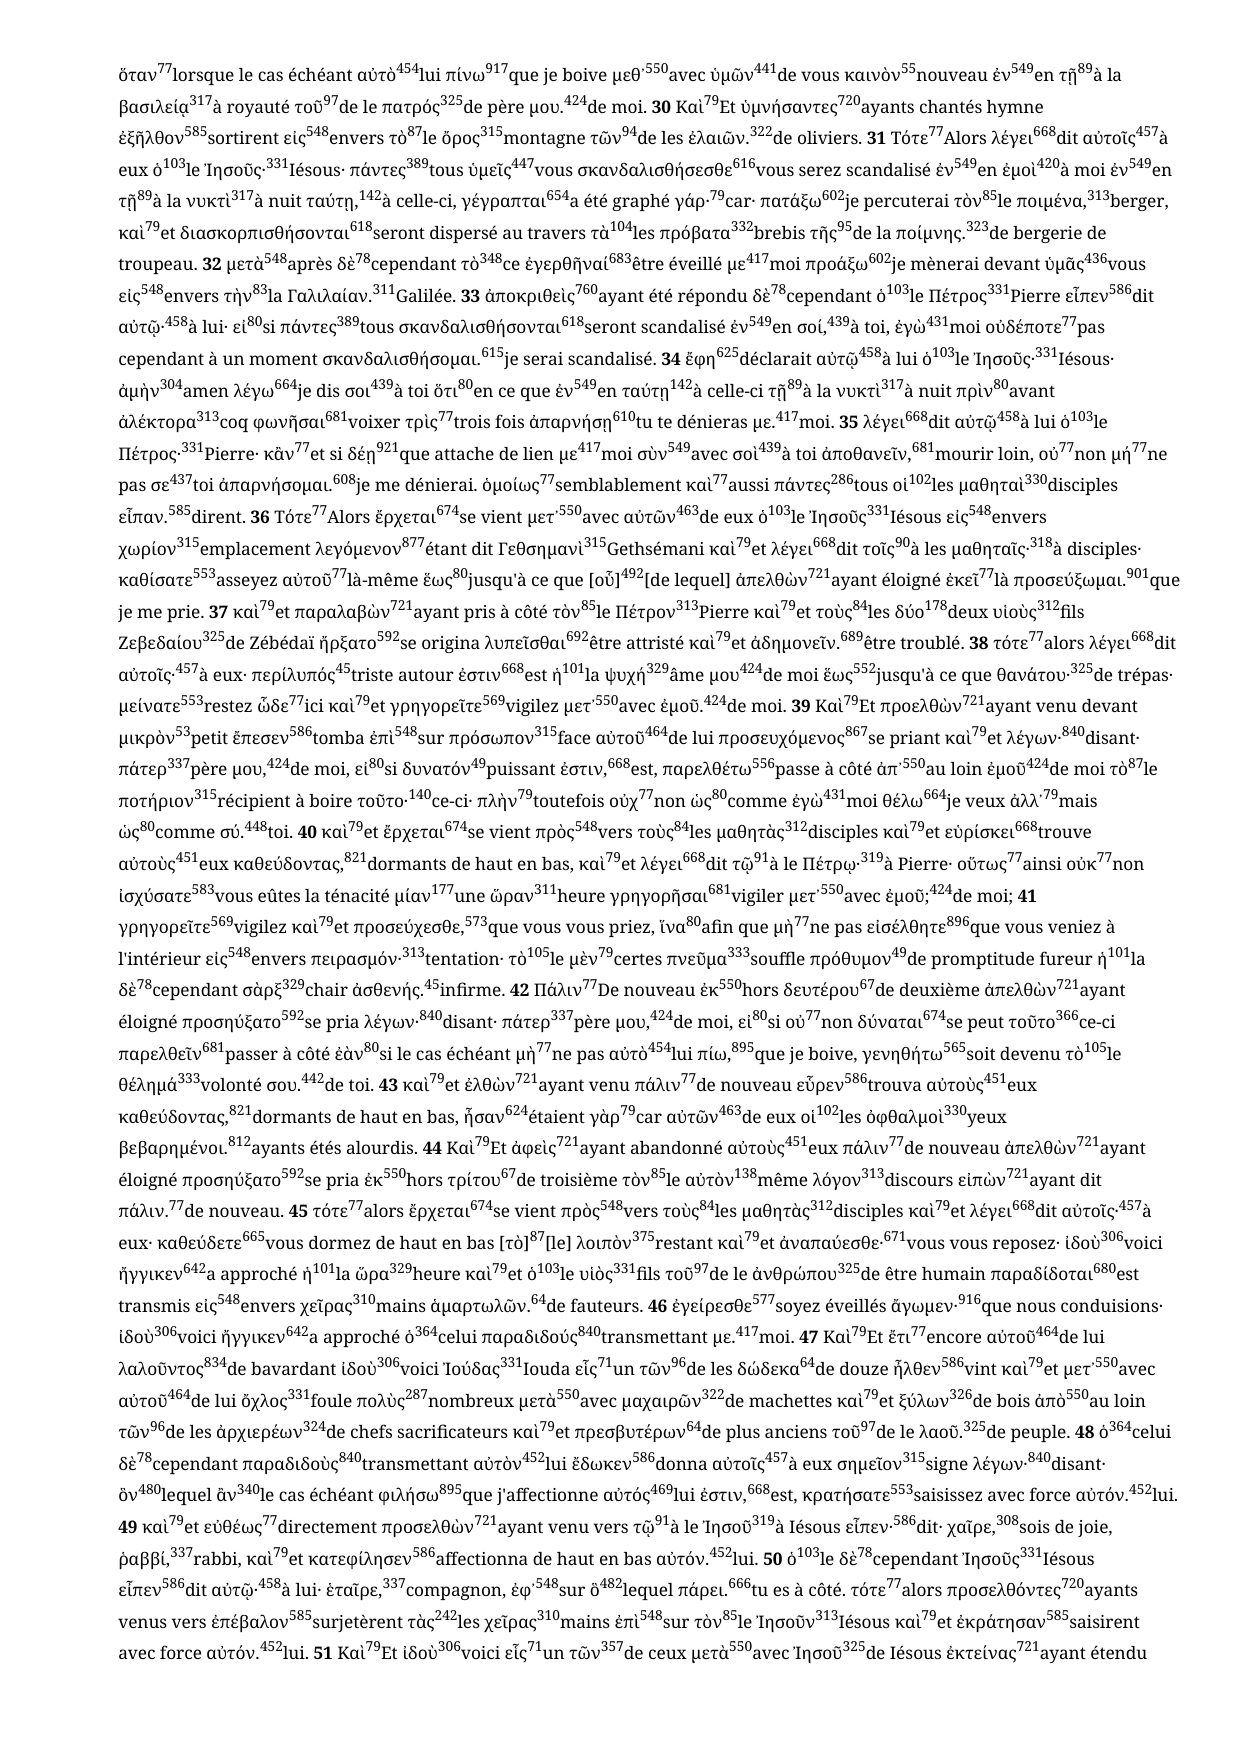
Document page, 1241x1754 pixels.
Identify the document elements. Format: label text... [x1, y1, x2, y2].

text 1 Καὶ79Et ἐγένετο592se devint ὅτε80lorsque ἐτέλεσεν586acheva ὁ103le Ἰησοῦς331Iésous πάντας268tous τοὺς84les λόγους312discours τούτους,137ceux-ci, εἶπεν586dit τοῖς90à les μαθηταῖς318à disciples αὐτοῦ·464de lui· 2 οἴδατε639vous avez su ὅτι80en ce que μετὰ548après δύο176deux ἡμέρας310journées τὸ105le πάσχα333pâque γίνεται,674se devient, καὶ79et ὁ103le υἱὸς331fils τοῦ97de le ἀνθρώπου325de être humain παραδίδοται680est transmis εἰς548envers τὸ348ce σταυρωθῆναι.683être crucifié. 3 Τότε77Alors συνήχθησαν599furent mené ensemble οἱ102les ἀρχιερεῖς330chefs sacrificateurs καὶ79et οἱ102les πρεσβύτεροι70plus anciens τοῦ97de le λαοῦ325de peuple εἰς548envers τὴν83la αὐλὴν311cour τοῦ97de le ἀρχιερέως325de chef sacrificateur τοῦ492de celui λεγομένου885de étant dit Καϊάφα325de Kaiapha 4 καὶ79et συνεβουλεύσαντο591se délibérèrent ensemble ἵνα80afin que τὸν85le Ἰησοῦν313Iésous δόλῳ319à fraude κρατήσωσιν898que saisissent avec force καὶ79et ἀποκτείνωσιν·898que tuent catégoriquement· 5 ἔλεγον624disaient δέ·78cependant· μὴ77ne pas ἐν549en τῇ89à la ἑορτῇ,317à fête, ἵνα80afin que μὴ77ne pas θόρυβος331tumulte γένηται905que se devienne ἐν549en τῷ91à le λαῷ.319à peuple. 6 Τοῦ97de Le δὲ78cependant Ἰησοῦ325de Iésous γενομένου734de se ayant devenu ἐν549en Βηθανίᾳ317à Béthanie ἐν549en οἰκίᾳ317à maison d'habitation Σίμωνος325de Simon τοῦ97de le λεπροῦ,16de lépreux, 7 προσῆλθεν586vint vers αὐτῷ458à lui γυνὴ329femme ἔχουσα838ayante ἀλάβαστρον315alabastre μύρου327de onguent βαρυτίμου18de lourd de valeur καὶ79et κατέχεεν586versa de haut en bas ἐπὶ550sur τῆς95de la κεφαλῆς323de tête αὐτοῦ464de lui ἀνακειμένου.861de se couchant de bas en haut. 8 ἰδόντες720ayants vus δὲ78cependant οἱ102les μαθηταὶ330disciples ἠγανάκτησαν585irritèrent beaucoup λέγοντες·839disants· εἰς548envers τί399quel ἡ101la ἀπώλεια329déperdition αὕτη;154celle-ci; 9 ἐδύνατο631se pouvait γὰρ79car τοῦτο366ce-ci πραθῆναι683être vendu πολλοῦ386de nombreux καὶ79et δοθῆναι683être donné πτωχοῖς.58à pauvres. 10 Γνοὺς721Ayant connu δὲ78cependant ὁ103le Ἰησοῦς331Iésous εἶπεν586dit αὐτοῖς·457à eux· τί399quel κόπους312frappements παρέχετε665vous fournissez τῇ89à la γυναικί;317à femme; ἔργον315travail γὰρ79car καλὸν6beau ἠργάσατο592se mit au travail εἰς548envers ἐμέ·417moi· 11 πάντοτε77en tout moment γὰρ79car τοὺς84les πτωχοὺς52pauvres ἔχετε665vous avez μεθ᾽550avec ἑαυτῶν,521de vous-mêmes, ἐμὲ417moi δὲ78cependant οὐ77non πάντοτε77en tout moment ἔχετε·665vous avez· 12 βαλοῦσα719ayante jetée γὰρ79car αὕτη362celle-ci τὸ87le μύρον315onguent τοῦτο140ce-ci ἐπὶ550sur τοῦ99de le σώματός327de corps μου424de moi πρὸς548vers τὸ348ce ἐνταφιάσαι681enterrer με417moi ἐποίησεν.586fit. 13 ἀμὴν304amen λέγω664je dis ὑμῖν,438à vous, ὅπου80là où ἐὰν340si le cas échéant κηρυχθῇ911que soit annoncé τὸ105le εὐαγγέλιον333évangile τοῦτο158ce-ci ἐν549en ὅλῳ275à tout entier τῷ91à le κόσμῳ,319à monde, λαληθήσεται619sera bavardé καὶ77aussi ὃ482lequel ἐποίησεν586fit αὕτη362celle-ci εἰς548envers μνημόσυνον315objet de mémoration αὐτῆς.462de elle. 14 Τότε77Alors πορευθεὶς760ayant été allé εἷς71un τῶν96de les δώδεκα,64de douze, ὁ498celui λεγόμενος891étant dit Ἰούδας331Iouda Ἰσκαριώτης,331Iskariote, πρὸς548vers τοὺς84les ἀρχιερεῖς312chefs sacrificateurs 15 εἶπεν·586dit· τί399quel θέλετέ665vous voulez μοι420à moi δοῦναι,681donner, κἀγὼ431et moi ὑμῖν438à vous παραδώσω602je transmettrai αὐτόν;452lui; οἱ468ceux δὲ78cependant ἔστησαν585dressèrent αὐτῷ458à lui τριάκοντα180trente ἀργύρια.314objets d'argents. 16 καὶ79et ἀπὸ547au loin τότε77alors ἐζήτει625cherchait εὐκαιρίαν311moment de bien ἵνα80afin que αὐτὸν452lui παραδῷ.899que transmette. 17 Τῇ89à La δὲ78cependant πρώτῃ57à première τῶν98de les ἀζύμων66de sans levains προσῆλθον585vinrent vers οἱ102les μαθηταὶ330disciples τῷ91à le Ἰησοῦ319à Iésous λέγοντες·839disants· ποῦ77où? θέλεις666tu veux ἑτοιμάσωμέν894que nous préparions σοι439à toi φαγεῖν681manger τὸ87le πάσχα;315pâque; 18 ὁ469celui δὲ78cependant εἶπεν·586dit· ὑπάγετε569dirigez en arrière εἰς548envers τὴν83la πόλιν311cité πρὸς548vers τὸν85le δεῖνα373un tel καὶ79et εἴπατε553dites αὐτῷ·458à lui· ὁ103le διδάσκαλος331enseignant λέγει·668dit· ὁ103le καιρός331moment μου424de moi ἐγγύς77proche ἐστιν,668est, πρὸς548vers σὲ437toi ποιῶ664je fais τὸ87le πάσχα315pâque μετὰ550avec τῶν96de les μαθητῶν324de disciples μου.424de moi. 19 καὶ79et ἐποίησαν585firent οἱ102les μαθηταὶ330disciples ὡς80comme συνέταξεν586ordonnança avec αὐτοῖς457à eux ὁ103le Ἰησοῦς331Iésous καὶ79et ἡτοίμασαν585préparèrent τὸ87le πάσχα.315pâque. 20 Ὀψίας63de Tardive δὲ78cependant γενομένης732de se ayante devenue ἀνέκειτο631se couchait de bas en haut μετὰ550avec τῶν96de les δώδεκα.64de douze. 21 καὶ79et ἐσθιόντων833de mangeants αὐτῶν463de eux εἶπεν·586dit· ἀμὴν304amen λέγω664je dis ὑμῖν438à vous ὅτι80en ce que εἷς71un ἐξ550hors ὑμῶν441de vous παραδώσει606transmettra με.417moi. 22 καὶ79et λυπούμενοι890étants attristés σφόδρα77véhémentement ἤρξαντο591se originèrent λέγειν689dire αὐτῷ458à lui εἷς71un ἕκαστος·287chacun· μήτι340ne serait-ce que ἐγώ431moi εἰμι,664je suis, κύριε;337Maître; 23 ὁ469celui δὲ78cependant ἀποκριθεὶς760ayant été répondu εἶπεν·586dit· ὁ364celui ἐμβάψας721ayant trempé dedans μετ᾽550avec ἐμοῦ424de moi τὴν83la χεῖρα311main ἐν549en τῷ93à le τρυβλίῳ321à bol οὗτός364celui-ci με417moi παραδώσει.606transmettra. 24 ὁ103le μὲν79certes υἱὸς331fils τοῦ97de le ἀνθρώπου325de être humain ὑπάγει668dirige en arrière καθὼς77de haut en bas comme γέγραπται654a été graphé περὶ550autour αὐτοῦ,464de lui, οὐαὶ304Ouai δὲ78cependant τῷ91à le ἀνθρώπῳ319à être humain ἐκείνῳ144à celui-là δι᾽550par οὗ492de lequel ὁ103le υἱὸς331fils τοῦ97de le ἀνθρώπου325de être humain παραδίδοται·680est transmis· καλὸν49beau ἦν625était αὐτῷ458à lui εἰ80si οὐκ77non ἐγεννήθη600fut engendré ὁ103le ἄνθρωπος331être humain ἐκεῖνος.156celui-là. 25 ἀποκριθεὶς760ayant été répondu δὲ78cependant Ἰούδας331Iouda ὁ498celui παραδιδοὺς840transmettant αὐτὸν452lui εἶπεν·586dit· μήτι340ne serait-ce que ἐγώ431moi εἰμι,664je suis, ῥαββί;337rabbi; λέγει668dit αὐτῷ·458à lui· σὺ448toi εἶπας.584tu dis. 26 Ἐσθιόντων833de Mangeants δὲ78cependant αὐτῶν463de eux λαβὼν721ayant pris ὁ103le Ἰησοῦς331Iésous ἄρτον313pain καὶ79et εὐλογήσας721ayant élogié ἔκλασεν586cassa καὶ79et δοὺς721ayant donné τοῖς90à les μαθηταῖς318à disciples εἶπεν·586dit· λάβετε553prenez φάγετε,553mangez, τοῦτό366ce-ci ἐστιν668est τὸ105le σῶμά333corps μου.424de moi. 27 καὶ79et λαβὼν721ayant pris ποτήριον315récipient à boire καὶ79et εὐχαριστήσας721ayant rendu grâce ἔδωκεν586donna αὐτοῖς457à eux λέγων·840disant· πίετε553buvez ἐξ550hors αὐτοῦ466de lui πάντες,389tous, 28 τοῦτο366ce-ci γάρ79car ἐστιν668est τὸ105le αἷμά333sang μου424de moi τῆς95de la διαθήκης323de disposition τὸ366ce περὶ550autour πολλῶν383de nombreux ἐκχυννόμενον893étant déversé εἰς548envers ἄφεσιν311abandon ἁμαρτιῶν.322de fautes. 29 λέγω664je dis δὲ78cependant ὑμῖν,438à vous, οὐ77non μὴ77ne pas πίω895que je boive ἀπ᾽547au loin ἄρτι77à l'instant ἐκ550hors τούτου152de ce-ci τοῦ99de le γενήματος327de progéniture τῆς95de la ἀμπέλου323de vigne ἕως552jusqu'à ce que τῆς95de la ἡμέρας323de journée ἐκείνης148de celle-là ὅταν77lorsque le cas échéant αὐτὸ454lui πίνω917que je boive μεθ᾽550avec ὑμῶν441de vous καινὸν55nouveau ἐν549en τῇ89à la βασιλείᾳ317à royauté τοῦ97de le πατρός325de père μου.424de moi. 30 Καὶ79Et ὑμνήσαντες720ayants chantés hymne ἐξῆλθον585sortirent εἰς548envers τὸ87le ὄρος315montagne τῶν94de les ἐλαιῶν.322de oliviers. 31 Τότε77Alors λέγει668dit αὐτοῖς457à eux ὁ103le Ἰησοῦς·331Iésous· πάντες389tous ὑμεῖς447vous σκανδαλισθήσεσθε616vous serez scandalisé ἐν549en ἐμοὶ420à moi ἐν549en τῇ89à la νυκτὶ317à nuit ταύτῃ,142à celle-ci, γέγραπται654a été graphé γάρ·79car· πατάξω602je percuterai τὸν85le ποιμένα,313berger, καὶ79et διασκορπισθήσονται618seront dispersé au travers τὰ104les πρόβατα332brebis τῆς95de la ποίμνης.323de bergerie de troupeau. 32 μετὰ548après δὲ78cependant τὸ348ce ἐγερθῆναί683être éveillé με417moi προάξω602je mènerai devant ὑμᾶς436vous εἰς548envers τὴν83la Γαλιλαίαν.311Galilée. 33 ἀποκριθεὶς760ayant été répondu δὲ78cependant ὁ103le Πέτρος331Pierre εἶπεν586dit αὐτῷ·458à lui· εἰ80si πάντες389tous σκανδαλισθήσονται618seront scandalisé ἐν549en σοί,439à toi, ἐγὼ431moi οὐδέποτε77pas cependant à un moment σκανδαλισθήσομαι.615je serai scandalisé. 34 ἔφη625déclarait αὐτῷ458à lui ὁ103le Ἰησοῦς·331Iésous· ἀμὴν304amen λέγω664je dis σοι439à toi ὅτι80en ce que ἐν549en ταύτῃ142à celle-ci τῇ89à la νυκτὶ317à nuit πρὶν80avant ἀλέκτορα313coq φωνῆσαι681voixer τρὶς77trois fois ἀπαρνήσῃ610tu te dénieras με.417moi. 35 λέγει668dit αὐτῷ458à lui ὁ103le Πέτρος·331Pierre· κἂν77et si δέῃ921que attache de lien με417moi σὺν549avec σοὶ439à toi ἀποθανεῖν,681mourir loin, οὐ77non μή77ne pas σε437toi ἀπαρνήσομαι.608je me dénierai. ὁμοίως77semblablement καὶ77aussi πάντες286tous οἱ102les μαθηταὶ330disciples εἶπαν.585dirent. 36 Τότε77Alors ἔρχεται674se vient μετ᾽550avec αὐτῶν463de eux ὁ103le Ἰησοῦς331Iésous εἰς548envers χωρίον315emplacement λεγόμενον877étant dit Γεθσημανὶ315Gethsémani καὶ79et λέγει668dit τοῖς90à les μαθηταῖς·318à disciples· καθίσατε553asseyez αὐτοῦ77là-même ἕως80jusqu'à ce que [οὗ]492[de lequel] ἀπελθὼν721ayant éloigné ἐκεῖ77là προσεύξωμαι.901que je me prie. 37 καὶ79et παραλαβὼν721ayant pris à côté τὸν85le Πέτρον313Pierre καὶ79et τοὺς84les δύο178deux υἱοὺς312fils Ζεβεδαίου325de Zébédaï ἤρξατο592se origina λυπεῖσθαι692être attristé καὶ79et ἀδημονεῖν.689être troublé. 38 τότε77alors λέγει668dit αὐτοῖς·457à eux· περίλυπός45triste autour ἐστιν668est ἡ101la ψυχή329âme μου424de moi ἕως552jusqu'à ce que θανάτου·325de trépas· μείνατε553restez ὧδε77ici καὶ79et γρηγορεῖτε569vigilez μετ᾽550avec ἐμοῦ.424de moi. 39 Καὶ79Et προελθὼν721ayant venu devant μικρὸν53petit ἔπεσεν586tomba ἐπὶ548sur πρόσωπον315face αὐτοῦ464de lui προσευχόμενος867se priant καὶ79et λέγων·840disant· πάτερ337père μου,424de moi, εἰ80si δυνατόν49puissant ἐστιν,668est, παρελθέτω556passe à côté ἀπ᾽550au loin ἐμοῦ424de moi τὸ87le ποτήριον315récipient à boire τοῦτο·140ce-ci· πλὴν79toutefois οὐχ77non ὡς80comme ἐγὼ431moi θέλω664je veux ἀλλ᾽79mais ὡς80comme σύ.448toi. 40 καὶ79et ἔρχεται674se vient πρὸς548vers τοὺς84les μαθητὰς312disciples καὶ79et εὑρίσκει668trouve αὐτοὺς451eux καθεύδοντας,821dormants de haut en bas, καὶ79et λέγει668dit τῷ91à le Πέτρῳ·319à Pierre· οὕτως77ainsi οὐκ77non ἰσχύσατε583vous eûtes la ténacité μίαν177une ὥραν311heure γρηγορῆσαι681vigiler μετ᾽550avec ἐμοῦ;424de moi; 41 γρηγορεῖτε569vigilez καὶ79et προσεύχεσθε,573que vous vous priez, ἵνα80afin que μὴ77ne pas εἰσέλθητε896que vous veniez à l'intérieur εἰς548envers πειρασμόν·313tentation· τὸ105le μὲν79certes πνεῦμα333souffle πρόθυμον49de promptitude fureur ἡ101la δὲ78cependant σὰρξ329chair ἀσθενής.45infirme. 42 Πάλιν77De nouveau ἐκ550hors δευτέρου67de deuxième ἀπελθὼν721ayant éloigné προσηύξατο592se pria λέγων·840disant· πάτερ337père μου,424de moi, εἰ80si οὐ77non δύναται674se peut τοῦτο366ce-ci παρελθεῖν681passer à côté ἐὰν80si le cas échéant μὴ77ne pas αὐτὸ454lui πίω,895que je boive, γενηθήτω565soit devenu τὸ105le θέλημά333volonté σου.442de toi. 43 καὶ79et ἐλθὼν721ayant venu πάλιν77de nouveau εὗρεν586trouva αὐτοὺς451eux καθεύδοντας,821dormants de haut en bas, ἦσαν624étaient γὰρ79car αὐτῶν463de eux οἱ102les ὀφθαλμοὶ330yeux βεβαρημένοι.812ayants étés alourdis. 44 Καὶ79Et ἀφεὶς721ayant abandonné αὐτοὺς451eux πάλιν77de nouveau ἀπελθὼν721ayant éloigné προσηύξατο592se pria ἐκ550hors τρίτου67de troisième τὸν85le αὐτὸν138même λόγον313discours εἰπὼν721ayant dit πάλιν.77de nouveau. 45 τότε77alors ἔρχεται674se vient πρὸς548vers τοὺς84les μαθητὰς312disciples καὶ79et λέγει668dit αὐτοῖς·457à eux· καθεύδετε665vous dormez de haut en bas [τὸ]87[le] λοιπὸν375restant καὶ79et ἀναπαύεσθε·671vous vous reposez· ἰδοὺ306voici ἤγγικεν642a approché ἡ101la ὥρα329heure καὶ79et ὁ103le υἱὸς331fils τοῦ97de le ἀνθρώπου325de être humain παραδίδοται680est transmis εἰς548envers χεῖρας310mains ἁμαρτωλῶν.64de fauteurs. 46 ἐγείρεσθε577soyez éveillés ἄγωμεν·916que nous conduisions· ἰδοὺ306voici ἤγγικεν642a approché ὁ364celui παραδιδούς840transmettant με.417moi. 47 Καὶ79Et ἔτι77encore αὐτοῦ464de lui λαλοῦντος834de bavardant ἰδοὺ306voici Ἰούδας331Iouda εἷς71un τῶν96de les δώδεκα64de douze ἦλθεν586vint καὶ79et μετ᾽550avec αὐτοῦ464de lui ὄχλος331foule πολὺς287nombreux μετὰ550avec μαχαιρῶν322de machettes καὶ79et ξύλων326de bois ἀπὸ550au loin τῶν96de les ἀρχιερέων324de chefs sacrificateurs καὶ79et πρεσβυτέρων64de plus anciens τοῦ97de le λαοῦ.325de peuple. 48 ὁ364celui δὲ78cependant παραδιδοὺς840transmettant αὐτὸν452lui ἔδωκεν586donna αὐτοῖς457à eux σημεῖον315signe λέγων·840disant· ὃν480lequel ἂν340le cas échéant φιλήσω895que j'affectionne αὐτός469lui ἐστιν,668est, κρατήσατε553saisissez avec force αὐτόν.452lui. 49 καὶ79et εὐθέως77directement προσελθὼν721ayant venu vers τῷ91à le Ἰησοῦ319à Iésous εἶπεν·586dit· χαῖρε,308sois de joie, ῥαββί,337rabbi, καὶ79et κατεφίλησεν586affectionna de haut en bas αὐτόν.452lui. 50 ὁ103le δὲ78cependant Ἰησοῦς331Iésous εἶπεν586dit αὐτῷ·458à lui· ἑταῖρε,337compagnon, ἐφ᾽548sur ὃ482lequel πάρει.666tu es à côté. τότε77alors προσελθόντες720ayants venus vers ἐπέβαλον585surjetèrent τὰς242les χεῖρας310mains ἐπὶ548sur τὸν85le Ἰησοῦν313Iésous καὶ79et ἐκράτησαν585saisirent avec force αὐτόν.452lui. 51 Καὶ79Et ἰδοὺ306voici εἷς71un τῶν357de ceux μετὰ550avec Ἰησοῦ325de Iésous ἐκτείνας721ayant étendu τὴν243la χεῖρα311main ἀπέσπασεν586tira loin τὴν83la μάχαιραν311machette αὐτοῦ464de lui καὶ79et πατάξας721ayant percuté τὸν85le δοῦλον313mâle esclave τοῦ97de le ἀρχιερέως325de chef sacrificateur ἀφεῖλεν586saisit au loin αὐτοῦ464de lui τὸ87le ὠτίον.315bout d'oreille. 52 τότε77alors λέγει668dit αὐτῷ458à lui ὁ103le Ἰησοῦς·331Iésous· ἀπόστρεψον554détourne τὴν83la μάχαιράν311machette σου442de toi εἰς548envers τὸν85le τόπον313lieu αὐτῆς·462de elle· πάντες389tous γὰρ79car οἱ363ceux λαβόντες720ayants pris μάχαιραν311machette ἐν549en μαχαίρῃ317à machette ἀπολοῦνται.611se dépériront. 53 ἢ79ou δοκεῖς666tu estimes ὅτι80en ce que οὐ77non δύναμαι670je me puis παρακαλέσαι681appeler à côté τὸν85le πατέρα313père μου,424de moi, καὶ79et παραστήσει606dressera à côté μοι420à moi ἄρτι77à l'instant πλείω73plus nombreusement δώδεκα176douze λεγιῶνας310légions ἀγγέλων;324de anges; 54 πῶς77comment? οὖν79donc πληρωθῶσιν910que soient fait plénitude αἱ100les γραφαὶ328graphes ὅτι80en ce que οὕτως77ainsi δεῖ668attache de lien γενέσθαι;682se devenir; 55 Ἐν549En ἐκείνῃ142à celle-là τῇ89à la ὥρᾳ317à heure εἶπεν586dit ὁ103le Ἰησοῦς331Iésous τοῖς90à les ὄχλοις·318à foules· ὡς80comme ἐπὶ548sur λῃστὴν313pilleur ἐξήλθατε583vous sortîtes μετὰ550avec μαχαιρῶν322de machettes καὶ79et ξύλων326de bois συλλαβεῖν681prendre ensemble με;417moi; καθ᾽548selon ἡμέραν311journée ἐν549en τῷ93à le ἱερῷ321à sanctuaire ἐκαθεζόμην627je me siégeais διδάσκων840enseignant καὶ79et οὐκ77non ἐκρατήσατέ583vous saisîtes avec force με.417moi. 56 τοῦτο366ce-ci δὲ78cependant ὅλον289tout entier γέγονεν642a devenu ἵνα80afin que πληρωθῶσιν910que soient fait plénitude αἱ100les γραφαὶ328graphes τῶν96de les προφητῶν.324de prophètes. Τότε77Alors οἱ102les μαθηταὶ330disciples πάντες286tous ἀφέντες720ayants abandonnés αὐτὸν452lui ἔφυγον.585fuirent. 57 Οἱ363Ceux δὲ78cependant κρατήσαντες720ayants saisis avec force τὸν85le Ἰησοῦν313Iésous ἀπήγαγον585conduisirent au loin πρὸς548vers Καϊάφαν313Kaiapha τὸν85le ἀρχιερέα,313chef sacrificateur, ὅπου77là où οἱ102les γραμματεῖς330lettrés καὶ79et οἱ102les πρεσβύτεροι70plus anciens συνήχθησαν.599furent mené ensemble. 58 ὁ103le δὲ78cependant Πέτρος331Pierre ἠκολούθει625suivait αὐτῷ458à lui ἀπὸ547au loin μακρόθεν77à distance ἕως552jusqu'à ce que τῆς95de la αὐλῆς323de cour τοῦ97de le ἀρχιερέως325de chef sacrificateur καὶ79et εἰσελθὼν721ayant venu à l'intérieur ἔσω77dedans ἐκάθητο631se était assis μετὰ550avec τῶν96de les ὑπηρετῶν324de ministres ἰδεῖν681voir τὸ87le τέλος.315achèvement. 59 Οἱ102Les δὲ78cependant ἀρχιερεῖς330chefs sacrificateurs καὶ79et τὸ105le συνέδριον333sanhédrin ὅλον289tout entier ἐζήτουν624cherchaient ψευδομαρτυρίαν311faux témoignage κατὰ550contre τοῦ97de le Ἰησοῦ325de Iésous ὅπως80de telle manière que αὐτὸν452lui θανατώσωσιν,898que mettent à trépas, 60 καὶ79et οὐχ77non εὗρον585trouvèrent πολλῶν280de nombreux προσελθόντων715de ayants venus vers ψευδομαρτύρων.324de faux témoins. ὕστερον77postérieurement δὲ78cependant προσελθόντες720ayants venus vers δύο70deux 61 εἶπαν·585dirent· οὗτος364celui-ci ἔφη·625déclarait· δύναμαι670je me puis καταλῦσαι681délier vers le bas τὸν85le ναὸν313temple τοῦ97de le θεοῦ325de Dieu καὶ79et διὰ550par τριῶν188de trois ἡμερῶν322de journées οἰκοδομῆσαι.681édifier en maison. 62 καὶ79et ἀναστὰς721ayant redressé ὁ103le ἀρχιερεὺς331chef sacrificateur εἶπεν586dit αὐτῷ·458à lui· οὐδὲν375aucun ἀποκρίνῃ672tu te réponds τί399quel οὗτοί363ceux-ci σου442de toi καταμαρτυροῦσιν;667témoignent contre; 63 ὁ103le δὲ78cependant Ἰησοῦς331Iésous ἐσιώπα.625silençait. καὶ79et ὁ103le ἀρχιερεὺς331chef sacrificateur εἶπεν586dit αὐτῷ·458à lui· ἐξορκίζω664j'exorcise σε437toi κατὰ550contre τοῦ97de le θεοῦ325de Dieu τοῦ358de celui ζῶντος834de vivant ἵνα80afin que ἡμῖν419à nous εἴπῃς897que tu dises εἰ80si σὺ448toi εἶ666tu es ὁ103le χριστὸς331Christ ὁ103le υἱὸς331fils τοῦ97de le θεοῦ.325de Dieu. 64 λέγει668dit αὐτῷ458à lui ὁ103le Ἰησοῦς·331Iésous· σὺ448toi εἶπας.584tu dis. πλὴν79toutefois λέγω664je dis ὑμῖν·438à vous· ἀπ᾽547au loin ἄρτι77à l'instant ὄψεσθε609vous vous verrez τὸν85le υἱὸν313fils τοῦ97de le ἀνθρώπου325de être humain καθήμενον849se étant assis ἐκ550hors δεξιῶν66de droits τῆς95de la δυνάμεως323de puissance καὶ79et ἐρχόμενον849se venant ἐπὶ550sur τῶν94de les νεφελῶν322de nuées τοῦ97de le οὐρανοῦ.325de ciel. 65 Τότε77Alors ὁ103le ἀρχιερεὺς331chef sacrificateur διέρρηξεν586fracassa à travers τὰ86les ἱμάτια314himations αὐτοῦ464de lui λέγων·840disant· ἐβλασφήμησεν·586blasphéma· τί399quel ἔτι77encore χρείαν311besoin ἔχομεν663nous avons μαρτύρων;324de témoins; ἴδε306voici νῦν77maintenant ἠκούσατε583vous écoutâtes τὴν83la βλασφημίαν·311blasphémie· 66 τί399quel ὑμῖν438à vous δοκεῖ;668estime; οἱ363ceux δὲ78cependant ἀποκριθέντες759ayants étés répondus εἶπαν·585dirent· ἔνοχος47tenu au-dedans θανάτου325de trépas ἐστίν.668est. 67 Τότε77Alors ἐνέπτυσαν585crachèrent envers εἰς548envers τὸ87le πρόσωπον315face αὐτοῦ464de lui καὶ79et ἐκολάφισαν585tabassèrent αὐτόν,452lui, οἱ468ceux δὲ78cependant ἐράπισαν585giflèrent 68 λέγοντες·839disants· προφήτευσον554prophétise ἡμῖν,419à nous, χριστέ,337Christ, τίς410quel ἐστιν668est ὁ364celui παίσας721ayant frappé σε;437toi; 69 Ὁ103Le δὲ78cependant Πέτρος331Pierre ἐκάθητο631se était assis ἔξω77au-dehors ἐν549en τῇ89à la αὐλῇ·317à cour· καὶ79et προσῆλθεν586vint vers αὐτῷ458à lui μία195une παιδίσκη329jeune servante λέγουσα·838disante· καὶ77aussi σὺ448toi ἦσθα629tu te étais μετὰ550avec Ἰησοῦ325de Iésous τοῦ97de le Γαλιλαίου.65de Galiléen. 70 ὁ469celui δὲ78cependant ἠρνήσατο592se nia ἔμπροσθεν552en devers πάντων383de tous λέγων·840disant· οὐκ77non οἶδα638j'ai su τί399quel λέγεις.666tu dis. 71 Ἐξελθόντα707Ayant sorti δὲ78cependant εἰς548envers τὸν85le πυλῶνα313portail εἶδεν586vit αὐτὸν452lui ἄλλη388autre καὶ79et λέγει668dit τοῖς351à ceux ἐκεῖ·77là· οὗτος364celui-ci ἦν625était μετὰ550avec Ἰησοῦ325de Iésous τοῦ97de le Ναζωραίου.325de Nazoréen. 72 καὶ79et πάλιν77de nouveau ἠρνήσατο592se nia μετὰ550avec ὅρκου325de serment ὅτι80en ce que οὐκ77non οἶδα638j'ai su τὸν85le ἄνθρωπον.313être humain. 73 Μετὰ548Après μικρὸν55petit δὲ78cependant προσελθόντες720ayants venus vers οἱ363ceux ἑστῶτες782ayants dressés εἶπον585dirent τῷ91à le Πέτρῳ·319à Pierre· ἀληθῶς77vraiment καὶ77aussi σὺ448toi ἐξ550hors αὐτῶν463de eux εἶ,666tu es, καὶ77aussi γὰρ79car ἡ101la λαλιά329bavardage σου442de toi δῆλόν53évident σε437toi ποιεῖ.668fait. 74 τότε77alors ἤρξατο592se origina καταθεματίζειν689anathématiser de haut en bas καὶ79et ὀμνύειν689jurer ὅτι80en ce que οὐκ77non οἶδα638j'ai su τὸν85le ἄνθρωπον.313être humain. καὶ79et εὐθέως77directement ἀλέκτωρ331coq ἐφώνησεν.586voixa. 75 καὶ79et ἐμνήσθη600fut fait mémoire ὁ103le Πέτρος331Pierre τοῦ99de le ῥήματος327de oral Ἰησοῦ325de Iésous εἰρηκότος778de ayant dit ὅτι80en ce que πρὶν80avant ἀλέκτορα313coq φωνῆσαι681voixer τρὶς77trois fois ἀπαρνήσῃ610tu te dénieras με·417moi· καὶ79et ἐξελθὼν721ayant sorti ἔξω77au-dehors ἔκλαυσεν586pleura πικρῶς.77amèrement. [118, 59, 1181, 1665]
